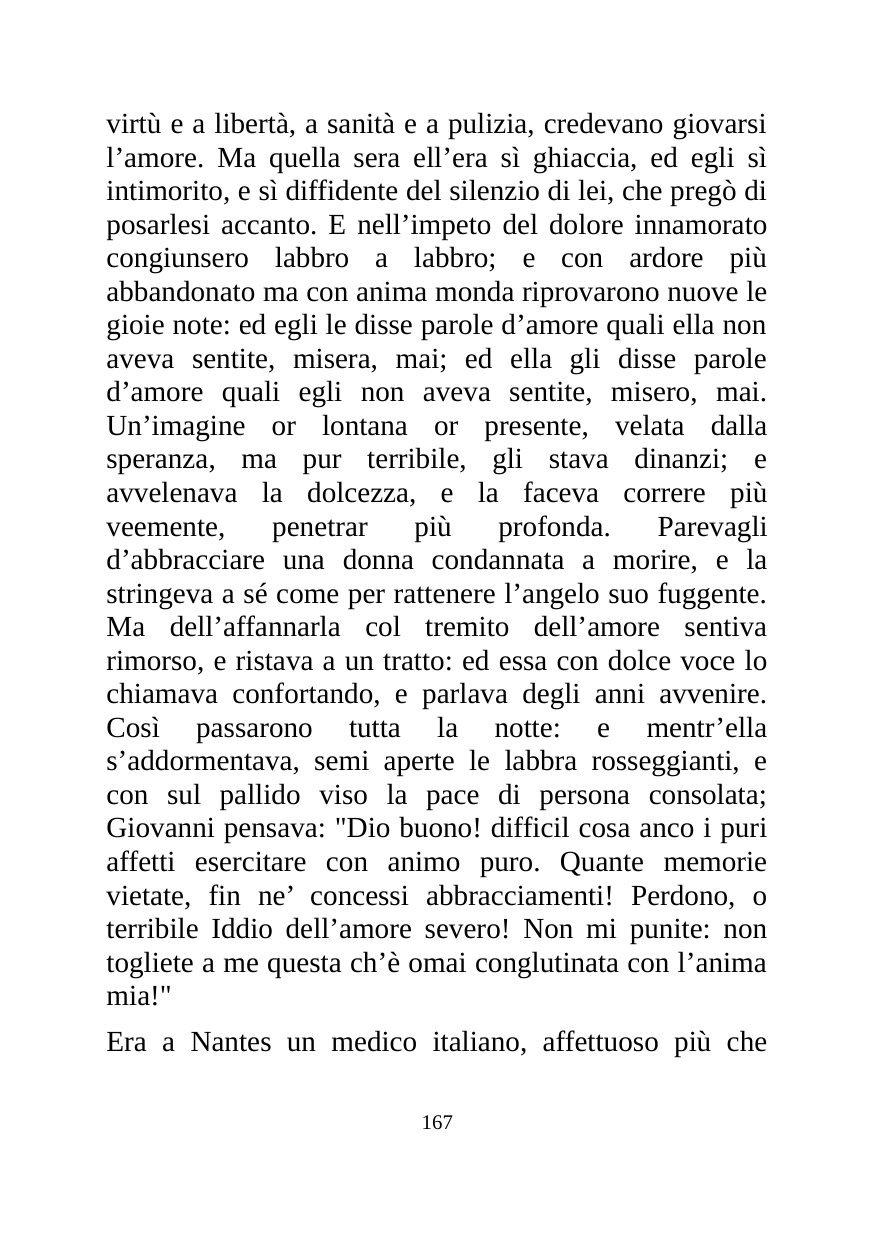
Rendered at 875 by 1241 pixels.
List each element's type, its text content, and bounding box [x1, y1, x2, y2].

text Era a Nantes un medico italiano, affettuoso più che [106, 1024, 768, 1058]
text virtù e a libertà, a sanità e a pulizia, credevano giovarsi l’amore. Ma quella sera ell’era sì ghiaccia, ed egli sì intimorito, e sì diffidente del silenzio di lei, che pregò di posarlesi accanto. E nell’impeto del dolore innamorato congiunsero labbro a labbro; e con ardore più abbandonato ma con anima monda riprovarono nuove le gioie note: ed egli le disse parole d’amore quali ella non aveva sentite, misera, mai; ed ella gli disse parole d’amore quali egli non aveva sentite, misero, mai. Un’imagine or lontana or presente, velata dalla speranza, ma pur terribile, gli stava dinanzi; e avvelenava la dolcezza, e la faceva correre più veemente, penetrar più profonda. Parevagli d’abbracciare una donna condannata a morire, e la stringeva a sé come per rattenere l’angelo suo fuggente. Ma dell’affannarla col tremito dell’amore sentiva rimorso, e ristava a un tratto: ed essa con dolce voce lo chiamava confortando, e parlava degli anni avvenire. Così passarono tutta la notte: e mentr’ella s’addormentava, semi aperte le labbra rosseggianti, e con sul pallido viso la pace di persona consolata; Giovanni pensava: "Dio buono! difficil cosa anco i puri affetti esercitare con animo puro. Quante memorie vietate, fin ne’ concessi abbracciamenti! Perdono, o terribile Iddio dell’amore severo! Non mi punite: non togliete a me questa ch’è omai conglutinata con l’anima mia!" [106, 106, 768, 1012]
